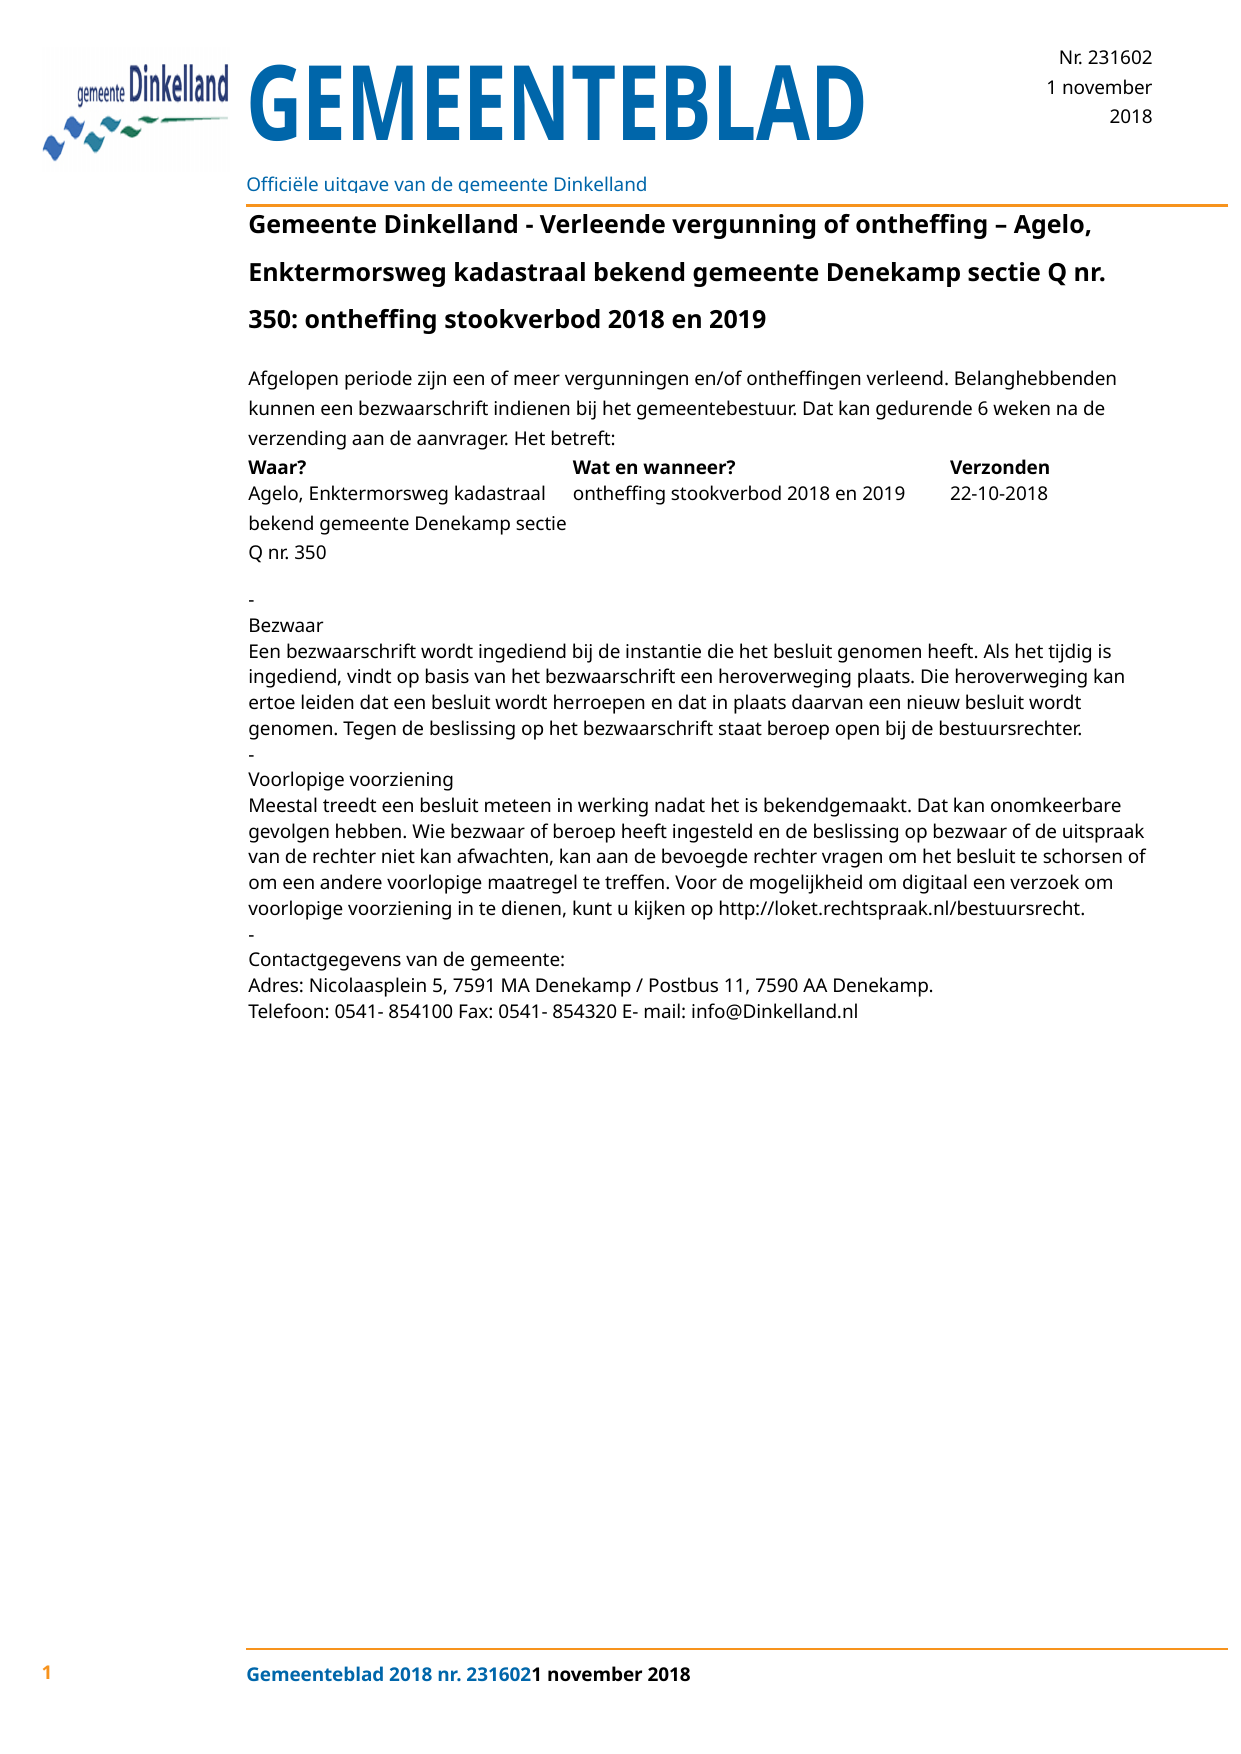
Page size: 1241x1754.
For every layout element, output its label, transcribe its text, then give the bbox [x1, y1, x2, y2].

table_header Verzonden [950, 454, 1152, 480]
text Voorlopige voorziening [248, 767, 1152, 792]
text Bezwaar [248, 612, 1152, 638]
text Adres: Nicolaasplein 5, 7591 MA Denekamp / Postbus 11, 7590 AA Denekamp. [248, 972, 1152, 998]
text Telefoon: 0541- 854100 Fax: 0541- 854320 E- mail: info@Dinkelland.nl [248, 998, 1152, 1024]
text - [248, 741, 1152, 767]
picture [41, 47, 231, 172]
text Meestal treedt een besluit meteen in werking nadat het is bekendgemaakt. Dat kan onomkeerbare gevolgen hebben. Wie bezwaar of beroep heeft ingesteld en de beslissing op bezwaar of de uitspraak van de rechter niet kan afwachten, kan aan de bevoegde rechter vragen om het besluit te schorsen of om een andere voorlopige maatregel te treffen. Voor de mogelijkheid om digitaal een verzoek om voorlopige voorziening in te dienen, kunt u kijken op http://loket.rechtspraak.nl/bestuursrecht. [248, 792, 1152, 921]
text Contactgegevens van de gemeente: [248, 947, 1152, 972]
text Gemeente Dinkelland - Verleende vergunning of ontheffing – Agelo, Enktermorsweg kadastraal bekend gemeente Denekamp sectie Q nr. 350: ontheffing stookverbod 2018 en 2019 [248, 207, 1152, 336]
table_cell Agelo, Enktermorsweg kadastraal bekend gemeente Denekamp sectie Q nr. 350 [248, 480, 573, 565]
table_cell 22-10-2018 [950, 480, 1152, 565]
table_header Waar? [248, 454, 573, 480]
text - [248, 921, 1152, 947]
text - [248, 586, 1152, 612]
text Afgelopen periode zijn een of meer vergunningen en/of ontheffingen verleend. Belanghebbenden kunnen een bezwaarschrift indienen bij het gemeentebestuur. Dat kan gedurende 6 weken na de verzending aan de aanvrager. Het betreft: [248, 366, 1152, 450]
text Een bezwaarschrift wordt ingediend bij de instantie die het besluit genomen heeft. Als het tijdig is ingediend, vindt op basis van het bezwaarschrift een heroverweging plaats. Die heroverweging kan ertoe leiden dat een besluit wordt herroepen en dat in plaats daarvan een nieuw besluit wordt genomen. Tegen de beslissing op het bezwaarschrift staat beroep open bij de bestuursrechter. [248, 638, 1152, 741]
table_header Wat en wanneer? [573, 454, 950, 480]
table_cell ontheffing stookverbod 2018 en 2019 [573, 480, 950, 565]
